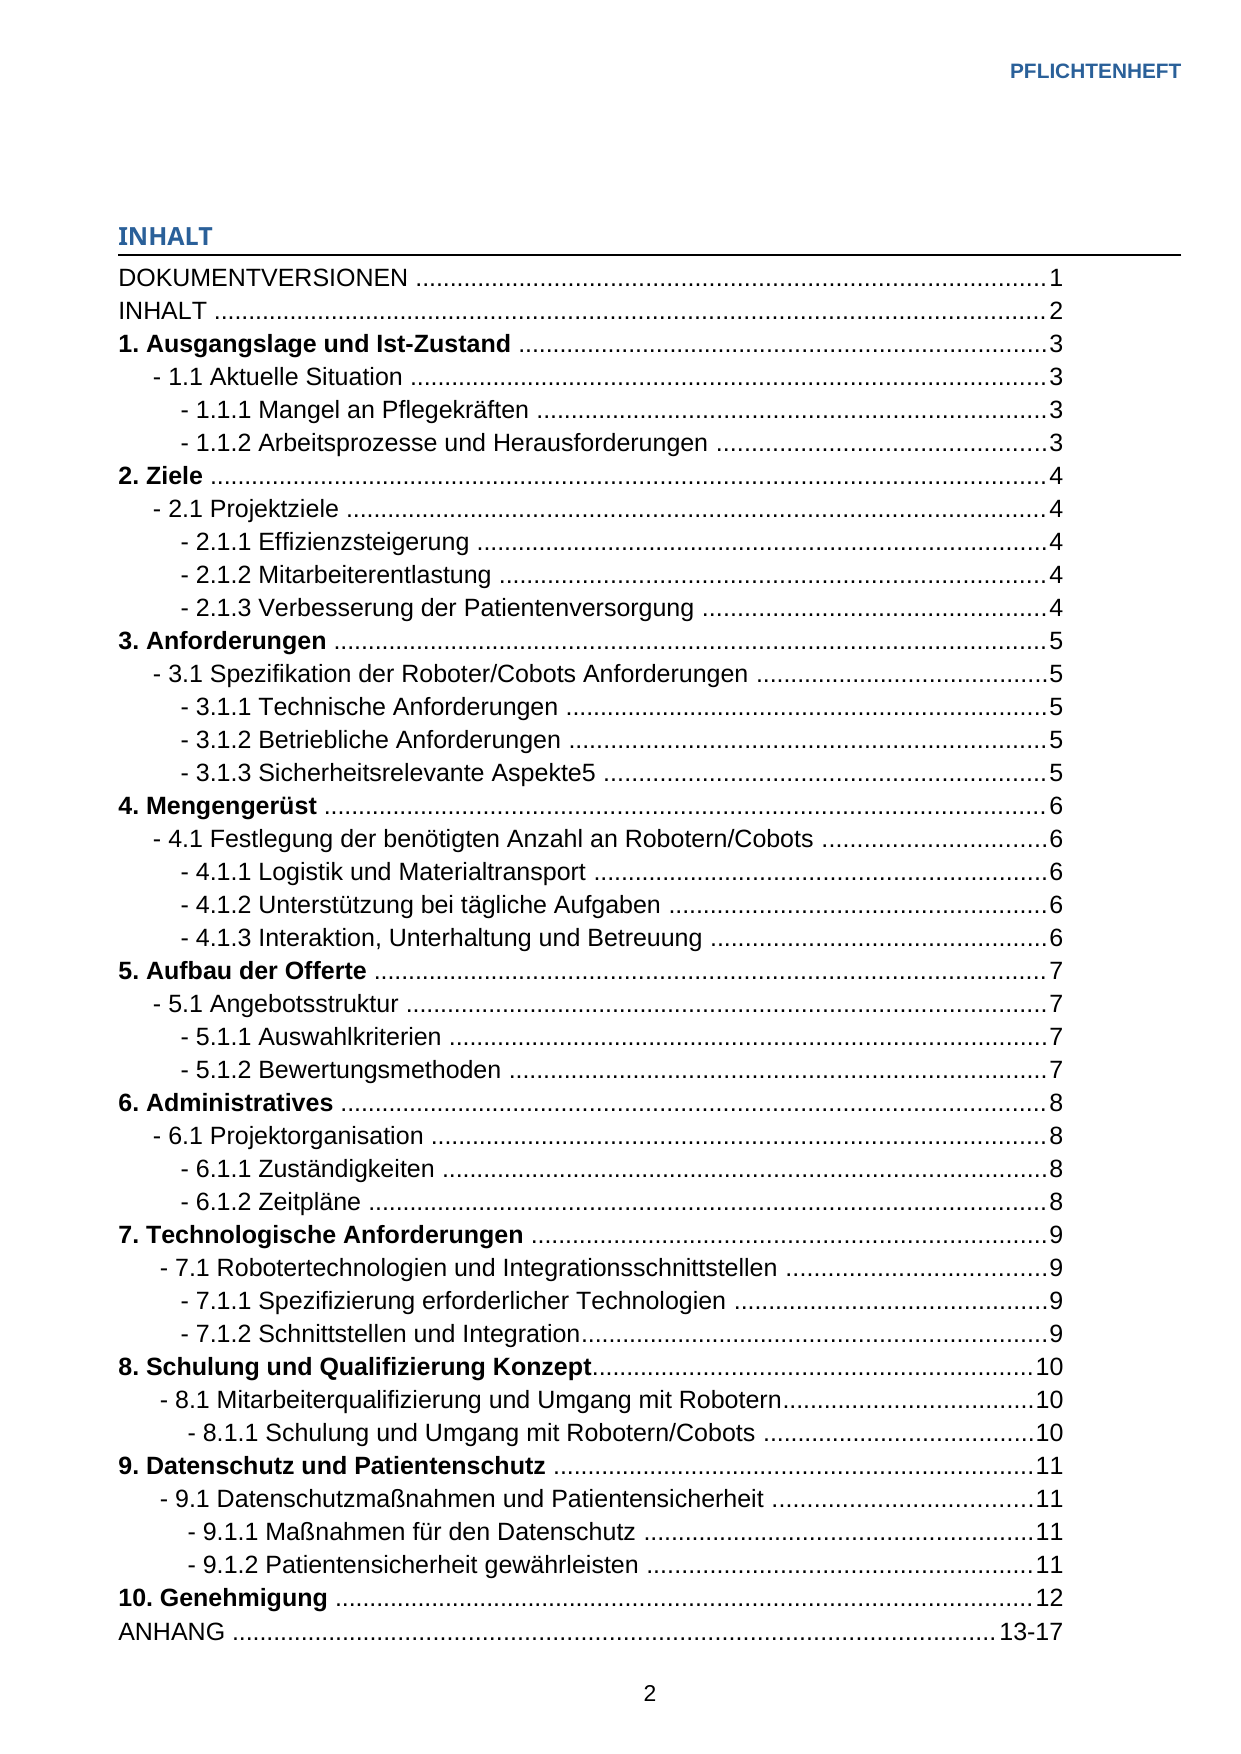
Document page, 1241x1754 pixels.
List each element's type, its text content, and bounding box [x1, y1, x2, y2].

text - 5.1.2 Bewertungsmethoden 7 [118, 1055, 1181, 1084]
text - 6.1.1 Zuständigkeiten 8 [118, 1154, 1181, 1183]
text - 3.1.3 Sicherheitsrelevante Aspekte5 5 [118, 758, 1181, 787]
text - 9.1 Datenschutzmaßnahmen und Patientensicherheit 11 [118, 1484, 1181, 1513]
subtitle INHALT [118, 218, 1181, 254]
text DOKUMENTVERSIONEN 1 [118, 263, 1181, 291]
text - 3.1 Spezifikation der Roboter/Cobots Anforderungen 5 [118, 659, 1181, 688]
text - 1.1.2 Arbeitsprozesse und Herausforderungen 3 [118, 428, 1181, 456]
text - 3.1.2 Betriebliche Anforderungen 5 [118, 725, 1181, 754]
text - 7.1.2 Schnittstellen und Integration 9 [118, 1319, 1181, 1348]
text - 4.1.2 Unterstützung bei tägliche Aufgaben 6 [118, 890, 1181, 919]
text - 4.1 Festlegung der benötigten Anzahl an Robotern/Cobots 6 [118, 824, 1181, 853]
text - 2.1 Projektziele 4 [118, 494, 1181, 522]
text - 9.1.1 Maßnahmen für den Datenschutz 11 [118, 1517, 1181, 1546]
text - 5.1.1 Auswahlkriterien 7 [118, 1022, 1181, 1051]
text - 5.1 Angebotsstruktur 7 [118, 989, 1181, 1018]
text - 4.1.3 Interaktion, Unterhaltung und Betreuung 6 [118, 923, 1181, 952]
text - 1.1 Aktuelle Situation 3 [118, 362, 1181, 390]
text INHALT 2 [118, 296, 1181, 324]
text - 2.1.1 Effizienzsteigerung 4 [118, 527, 1181, 556]
text 7. Technologische Anforderungen 9 [118, 1220, 1181, 1249]
text 4. Mengengerüst 6 [118, 791, 1181, 820]
text - 8.1.1 Schulung und Umgang mit Robotern/Cobots 10 [118, 1418, 1181, 1447]
text 1. Ausgangslage und Ist-Zustand 3 [118, 329, 1181, 357]
text 5. Aufbau der Offerte 7 [118, 956, 1181, 985]
text 2. Ziele 4 [118, 461, 1181, 489]
text 6. Administratives 8 [118, 1088, 1181, 1117]
text - 1.1.1 Mangel an Pflegekräften 3 [118, 395, 1181, 423]
text - 7.1.1 Spezifizierung erforderlicher Technologien 9 [118, 1286, 1181, 1315]
text - 7.1 Robotertechnologien und Integrationsschnittstellen 9 [118, 1253, 1181, 1282]
text - 2.1.2 Mitarbeiterentlastung 4 [118, 560, 1181, 588]
text 10. Genehmigung 12 [118, 1583, 1181, 1612]
text - 8.1 Mitarbeiterqualifizierung und Umgang mit Robotern 10 [118, 1385, 1181, 1414]
text 3. Anforderungen 5 [118, 626, 1181, 654]
text 8. Schulung und Qualifizierung Konzept 10 [118, 1352, 1181, 1381]
text - 3.1.1 Technische Anforderungen 5 [118, 692, 1181, 721]
text - 9.1.2 Patientensicherheit gewährleisten 11 [118, 1550, 1181, 1579]
text - 4.1.1 Logistik und Materialtransport 6 [118, 857, 1181, 886]
text - 6.1 Projektorganisation 8 [118, 1121, 1181, 1150]
text 9. Datenschutz und Patientenschutz 11 [118, 1451, 1181, 1480]
text ANHANG 13-17 [118, 1616, 1181, 1645]
text - 6.1.2 Zeitpläne 8 [118, 1187, 1181, 1216]
text - 2.1.3 Verbesserung der Patientenversorgung 4 [118, 593, 1181, 622]
